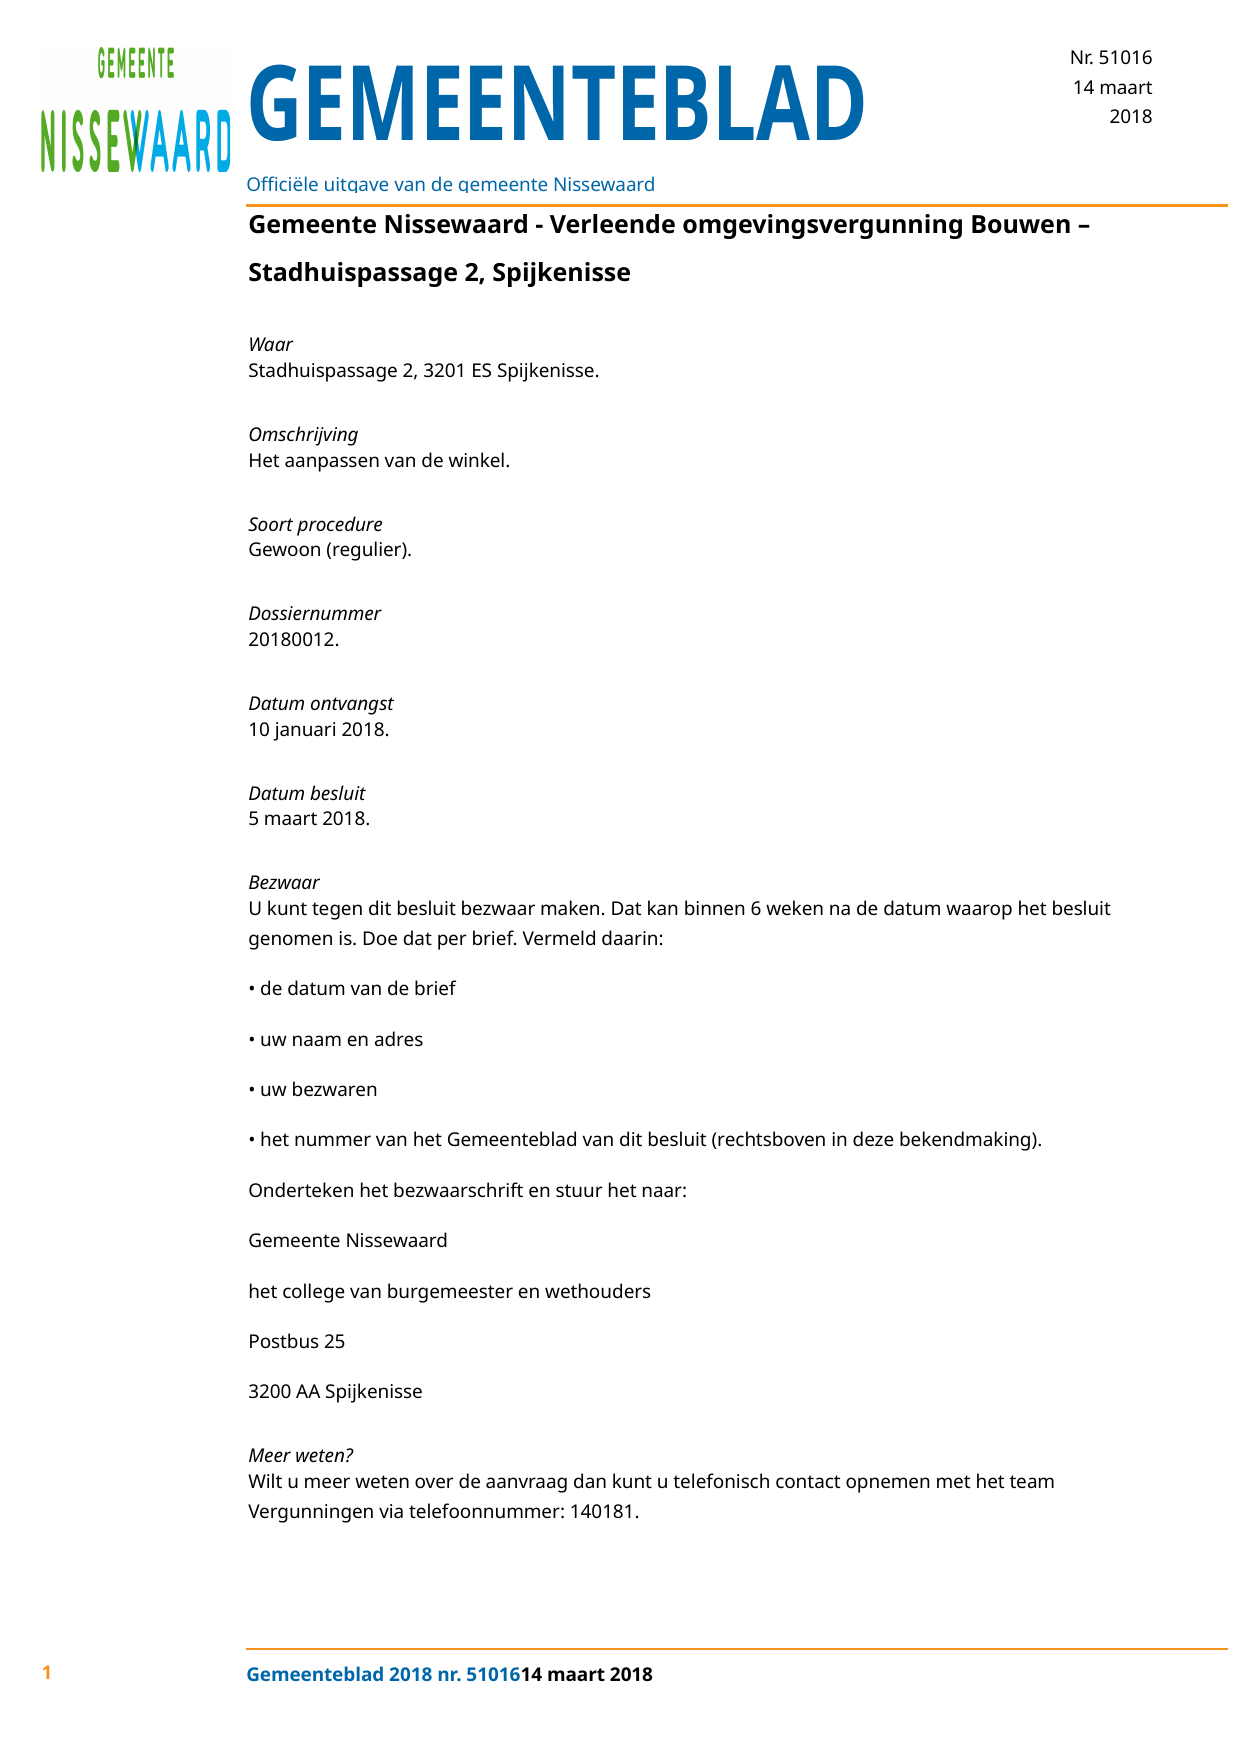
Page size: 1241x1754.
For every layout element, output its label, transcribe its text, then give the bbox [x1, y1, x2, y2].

text • de datum van de brief [248, 975, 1152, 1001]
text Gewoon (regulier). [248, 537, 1152, 562]
text Meer weten? [248, 1443, 1152, 1468]
text Omschrijving [248, 421, 1152, 447]
text • uw bezwaren [248, 1076, 1152, 1102]
picture [154, 157, 165, 172]
text 5 maart 2018. [248, 806, 1152, 831]
text Datum ontvangst [248, 690, 1152, 716]
text Dossiernummer [248, 601, 1152, 626]
picture [200, 151, 206, 172]
text het college van burgemeester en wethouders [248, 1278, 1152, 1303]
text Datum besluit [248, 780, 1152, 806]
text Soort procedure [248, 511, 1152, 537]
text Onderteken het bezwaarschrift en stuur het naar: [248, 1177, 1152, 1203]
text Het aanpassen van de winkel. [248, 447, 1152, 473]
text Stadhuispassage 2, 3201 ES Spijkenisse. [248, 357, 1152, 383]
text 3200 AA Spijkenisse [248, 1379, 1152, 1404]
text Wilt u meer weten over de aanvraag dan kunt u telefonisch contact opnemen met het team Vergunningen via telefoonnummer: 140181. [248, 1468, 1152, 1524]
text Gemeente Nissewaard [248, 1227, 1152, 1253]
picture [222, 122, 227, 160]
text • uw naam en adres [248, 1026, 1152, 1051]
text 20180012. [248, 626, 1152, 652]
text U kunt tegen dit besluit bezwaar maken. Dat kan binnen 6 weken na de datum waarop het besluit genomen is. Doe dat per brief. Vermeld daarin: [248, 895, 1152, 951]
picture [176, 157, 187, 172]
text Bezwaar [248, 869, 1152, 895]
picture [201, 122, 206, 138]
text Gemeente Nissewaard - Verleende omgevingsvergunning Bouwen – Stadhuispassage 2, Spijkenisse [248, 207, 1152, 288]
text 10 januari 2018. [248, 716, 1152, 742]
picture [41, 47, 231, 172]
text Waar [248, 331, 1152, 357]
text Postbus 25 [248, 1328, 1152, 1354]
text • het nummer van het Gemeenteblad van dit besluit (rechtsboven in deze bekendmaking). [248, 1127, 1152, 1152]
